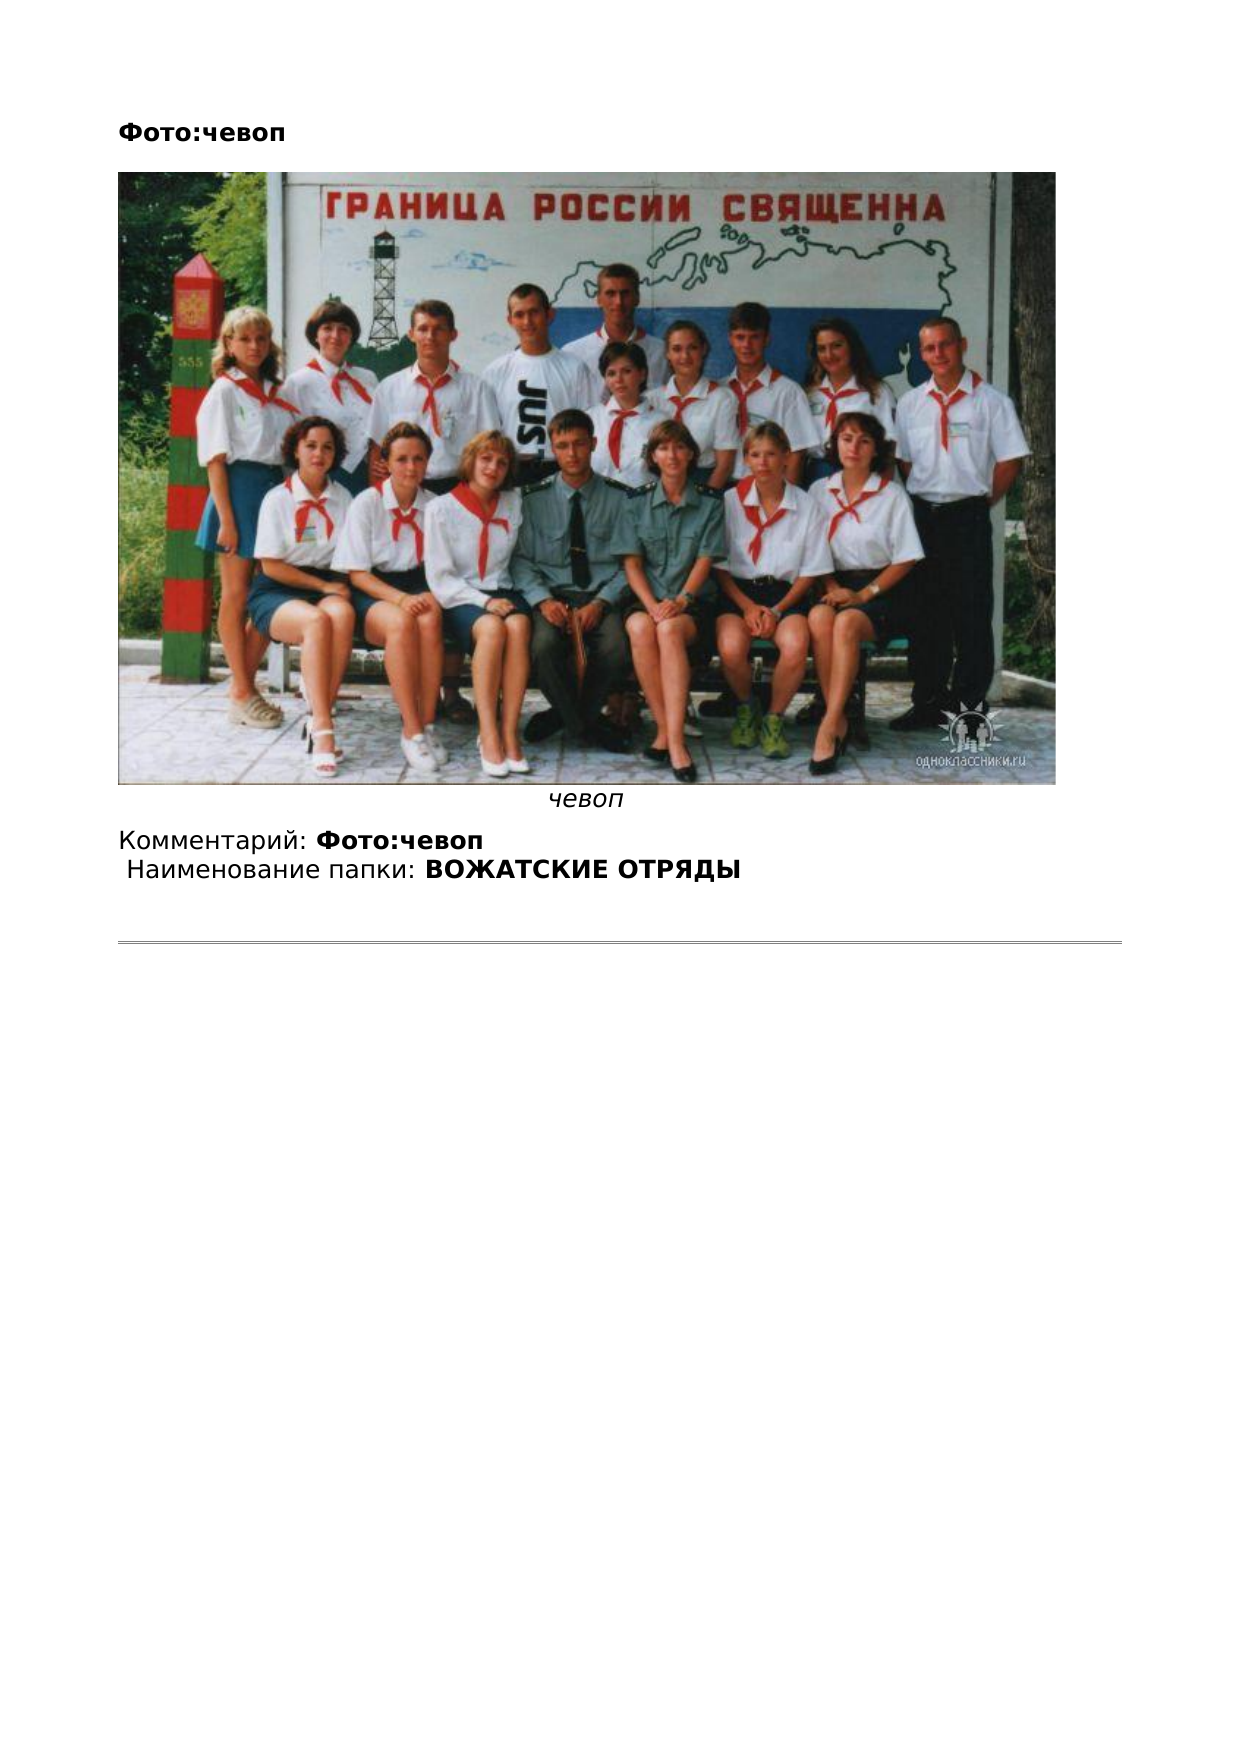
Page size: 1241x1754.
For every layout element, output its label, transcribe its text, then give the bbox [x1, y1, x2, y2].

text чевоп [118, 785, 1056, 814]
subtitle Фото:чевоп [118, 118, 1122, 147]
picture [118, 172, 1056, 785]
text Комментарий: Фото:чевоп Наименование папки: ВОЖАТСКИЕ ОТРЯДЫ [118, 826, 1122, 914]
